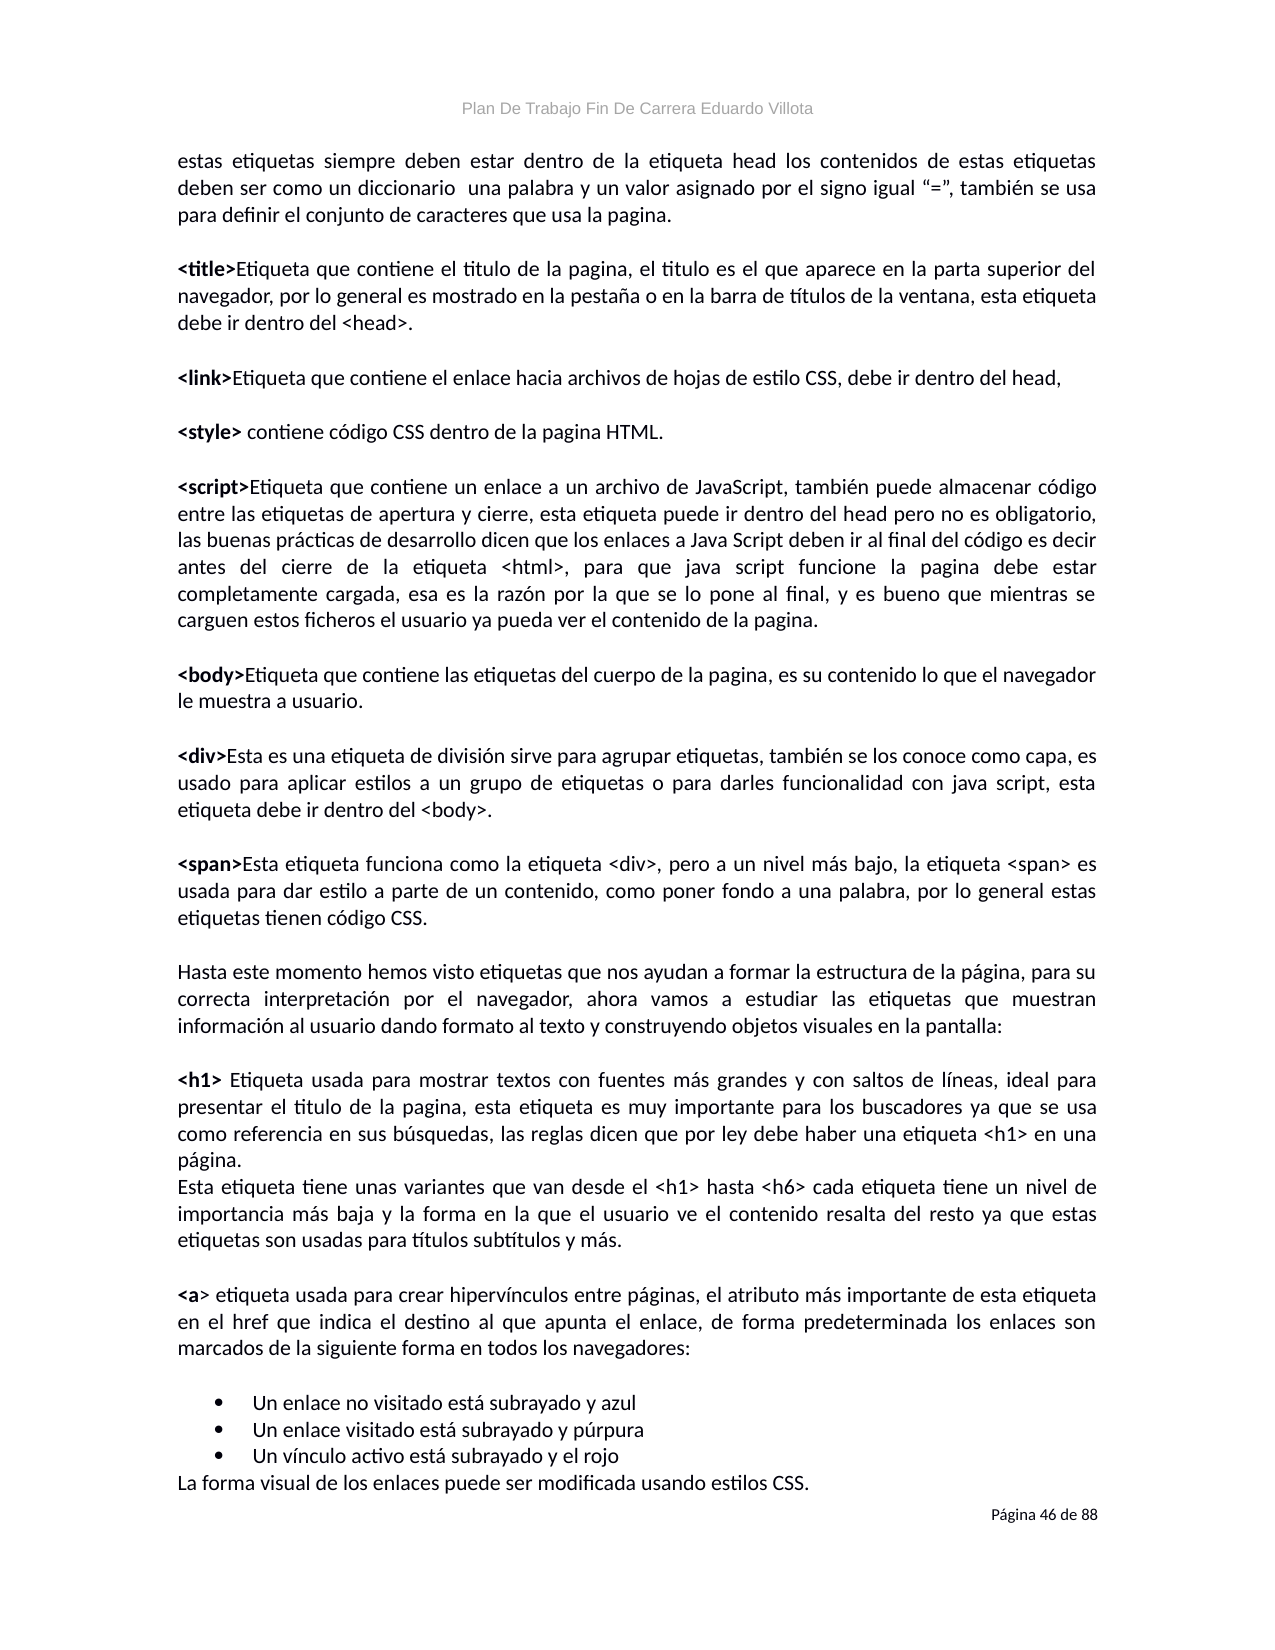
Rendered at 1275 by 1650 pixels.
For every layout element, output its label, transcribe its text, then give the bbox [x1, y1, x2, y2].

text <div>Esta es una etiqueta de división sirve para agrupar etiquetas, también se los conoce como capa, es usado para aplicar estilos a un grupo de etiquetas o para darles funcionalidad con java script, esta etiqueta debe ir dentro del <body>. [177, 742, 1098, 822]
list Un vínculo activo está subrayado y el rojo [215, 1442, 1098, 1469]
text estas etiquetas siempre deben estar dentro de la etiqueta head los contenidos de estas etiquetas deben ser como un diccionario una palabra y un valor asignado por el signo igual “=”, también se usa para definir el conjunto de caracteres que usa la pagina. [177, 148, 1098, 228]
text <body>Etiqueta que contiene las etiquetas del cuerpo de la pagina, es su contenido lo que el navegador le muestra a usuario. [177, 661, 1098, 714]
text <span>Esta etiqueta funciona como la etiqueta <div>, pero a un nivel más bajo, la etiqueta <span> es usada para dar estilo a parte de un contenido, como poner fondo a una palabra, por lo general estas etiquetas tienen código CSS. [177, 850, 1098, 930]
list Un enlace visitado está subrayado y púrpura [215, 1416, 1098, 1442]
list Un enlace no visitado está subrayado y azul [215, 1389, 1098, 1416]
text <h1> Etiqueta usada para mostrar textos con fuentes más grandes y con saltos de líneas, ideal para presentar el titulo de la pagina, esta etiqueta es muy importante para los buscadores ya que se usa como referencia en sus búsquedas, las reglas dicen que por ley debe haber una etiqueta <h1> en una página. [177, 1066, 1098, 1173]
text <style> contiene código CSS dentro de la pagina HTML. [177, 418, 1098, 445]
text La forma visual de los enlaces puede ser modificada usando estilos CSS. [177, 1469, 1098, 1496]
text <link>Etiqueta que contiene el enlace hacia archivos de hojas de estilo CSS, debe ir dentro del head, [177, 364, 1098, 390]
text Hasta este momento hemos visto etiquetas que nos ayudan a formar la estructura de la página, para su correcta interpretación por el navegador, ahora vamos a estudiar las etiquetas que muestran información al usuario dando formato al texto y construyendo objetos visuales en la pantalla: [177, 958, 1098, 1038]
text <title>Etiqueta que contiene el titulo de la pagina, el titulo es el que aparece en la parta superior del navegador, por lo general es mostrado en la pestaña o en la barra de títulos de la ventana, esta etiqueta debe ir dentro del <head>. [177, 256, 1098, 336]
text <script>Etiqueta que contiene un enlace a un archivo de JavaScript, también puede almacenar código entre las etiquetas de apertura y cierre, esta etiqueta puede ir dentro del head pero no es obligatorio, las buenas prácticas de desarrollo dicen que los enlaces a Java Script deben ir al final del código es decir antes del cierre de la etiqueta <html>, para que java script funcione la pagina debe estar completamente cargada, esa es la razón por la que se lo pone al final, y es bueno que mientras se carguen estos ficheros el usuario ya pueda ver el contenido de la pagina. [177, 473, 1098, 633]
text <a> etiqueta usada para crear hipervínculos entre páginas, el atributo más importante de esta etiqueta en el href que indica el destino al que apunta el enlace, de forma predeterminada los enlaces son marcados de la siguiente forma en todos los navegadores: [177, 1281, 1098, 1361]
text Esta etiqueta tiene unas variantes que van desde el <h1> hasta <h6> cada etiqueta tiene un nivel de importancia más baja y la forma en la que el usuario ve el contenido resalta del resto ya que estas etiquetas son usadas para títulos subtítulos y más. [177, 1173, 1098, 1253]
